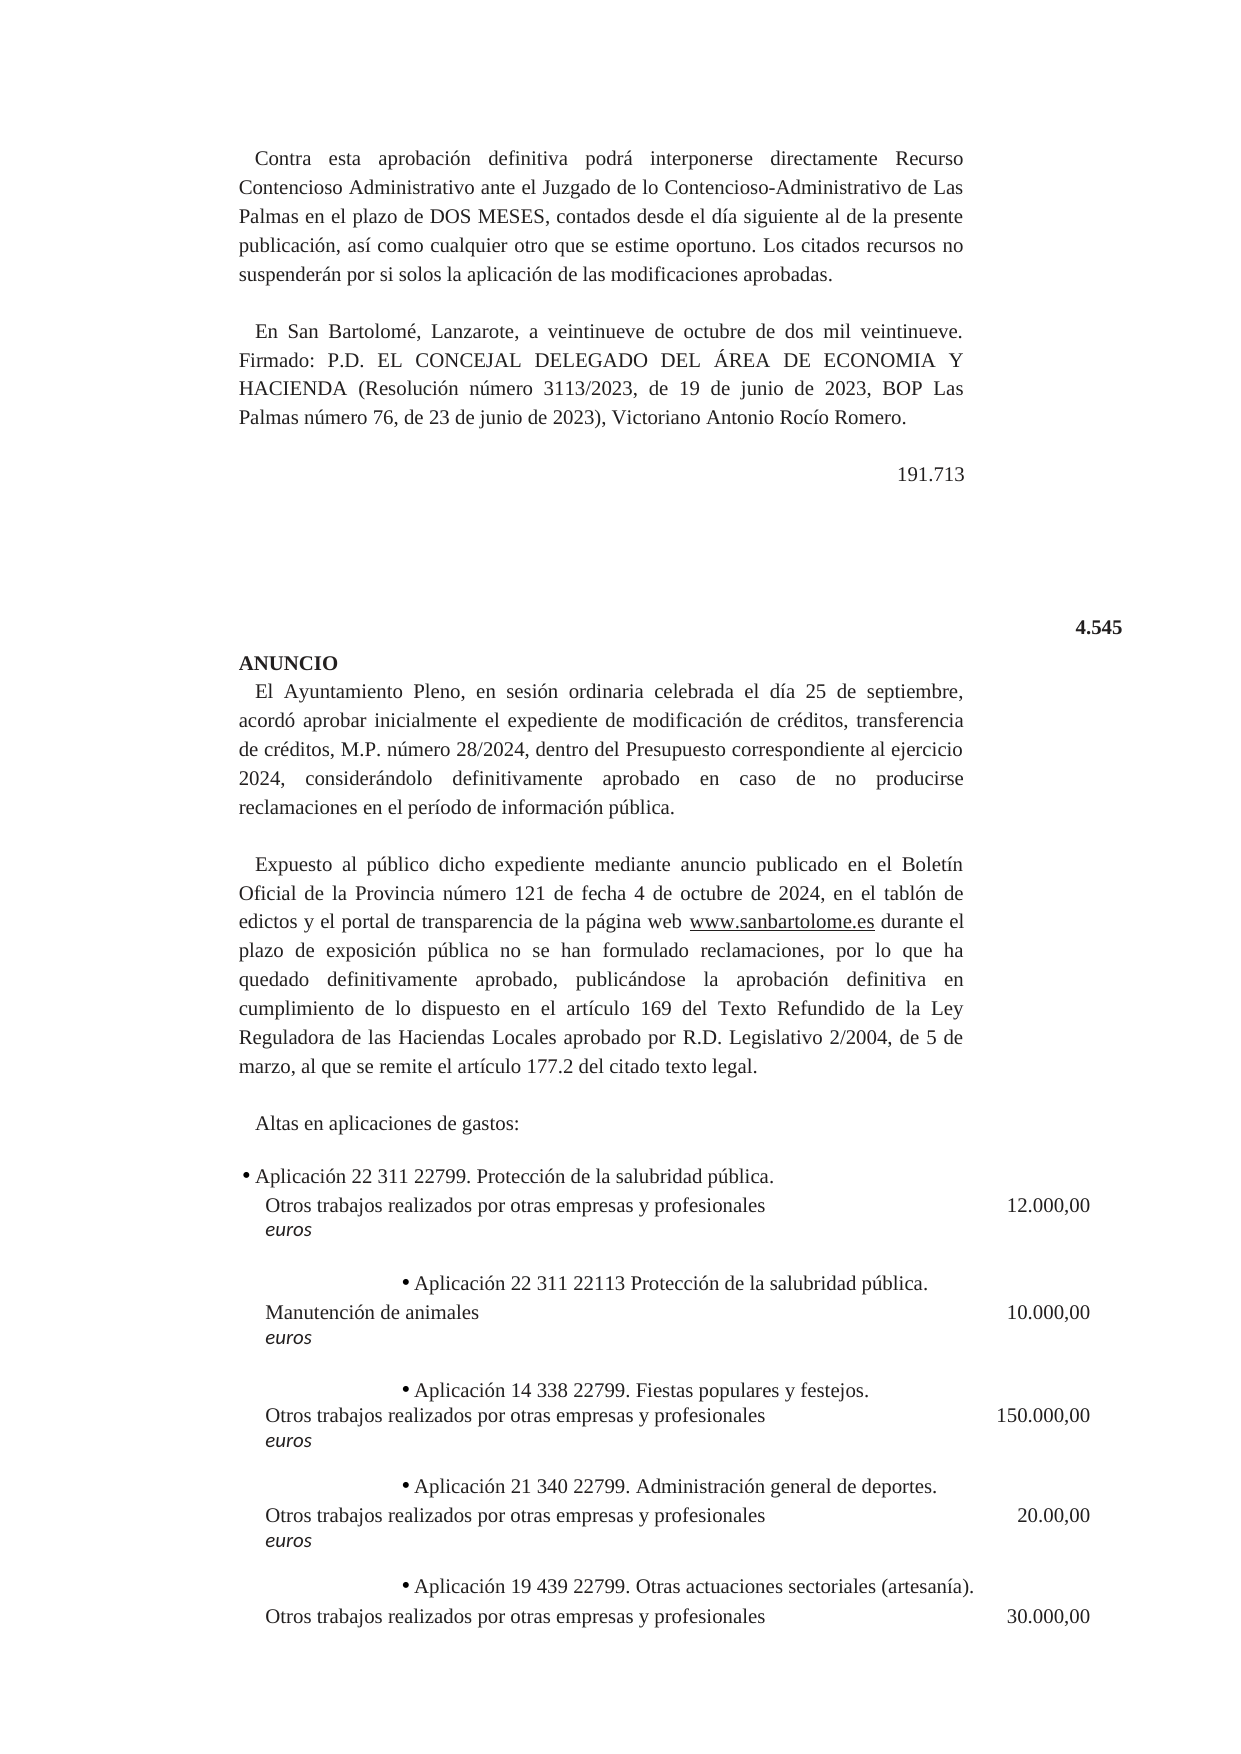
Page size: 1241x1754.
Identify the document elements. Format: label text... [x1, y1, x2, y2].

text ANUNCIO [238, 650, 1122, 674]
text Otros trabajos realizados por otras empresas y profesionales 20.00,00 euros [265, 1503, 1122, 1553]
text Otros trabajos realizados por otras empresas y profesionales 150.000,00 euros [265, 1403, 1122, 1452]
text Manutención de animales 10.000,00 euros [265, 1300, 1122, 1349]
text Altas en aplicaciones de gastos: [255, 1111, 1122, 1135]
text Otros trabajos realizados por otras empresas y profesionales 30.000,00 [265, 1603, 1122, 1628]
text El Ayuntamiento Pleno, en sesión ordinaria celebrada el día 25 de septiembre, acordó aprobar inicialmente el expediente de modificación de créditos, transferencia de créditos, M.P. número 28/2024, dentro del Presupuesto correspondiente al ejercicio 2024, considerándolo definitivamente aprobado en caso de no producirse reclamaciones en el período de información pública. [238, 679, 964, 819]
text Otros trabajos realizados por otras empresas y profesionales 12.000,00 euros [265, 1193, 1122, 1242]
text Expuesto al público dicho expediente mediante anuncio publicado en el Boletín Oficial de la Provincia número 121 de fecha 4 de octubre de 2024, en el tablón de edictos y el portal de transparencia de la página web www.sanbartolome.es durante el plazo de exposición pública no se han formulado reclamaciones, por lo que ha quedado definitivamente aprobado, publicándose la aprobación definitiva en cumplimiento de lo dispuesto en el artículo 169 del Texto Refundido de la Ley Reguladora de las Haciendas Locales aprobado por R.D. Legislativo 2/2004, de 5 de marzo, al que se remite el artículo 177.2 del citado texto legal. [238, 852, 964, 1078]
list Aplicación 19 439 22799. Otras actuaciones sectoriales (artesanía). [402, 1574, 1122, 1598]
text Contra esta aprobación definitiva podrá interponerse directamente Recurso Contencioso Administrativo ante el Juzgado de lo Contencioso-Administrativo de Las Palmas en el plazo de DOS MESES, contados desde el día siguiente al de la presente publicación, así como cualquier otro que se estime oportuno. Los citados recursos no suspenderán por si solos la aplicación de las modificaciones aprobadas. [238, 146, 964, 286]
list Aplicación 22 311 22113 Protección de la salubridad pública. [402, 1271, 1122, 1296]
list Aplicación 14 338 22799. Fiestas populares y festejos. [402, 1378, 1122, 1403]
list Aplicación 22 311 22799. Protección de la salubridad pública. [242, 1164, 1122, 1188]
text 4.545 [118, 615, 1122, 639]
text 191.713 [118, 462, 964, 486]
list Aplicación 21 340 22799. Administración general de deportes. [402, 1473, 1122, 1498]
text En San Bartolomé, Lanzarote, a veintinueve de octubre de dos mil veintinueve. Firmado: P.D. EL CONCEJAL DELEGADO DEL ÁREA DE ECONOMIA Y HACIENDA (Resolución número 3113/2023, de 19 de junio de 2023, BOP Las Palmas número 76, de 23 de junio de 2023), Victoriano Antonio Rocío Romero. [238, 319, 964, 429]
